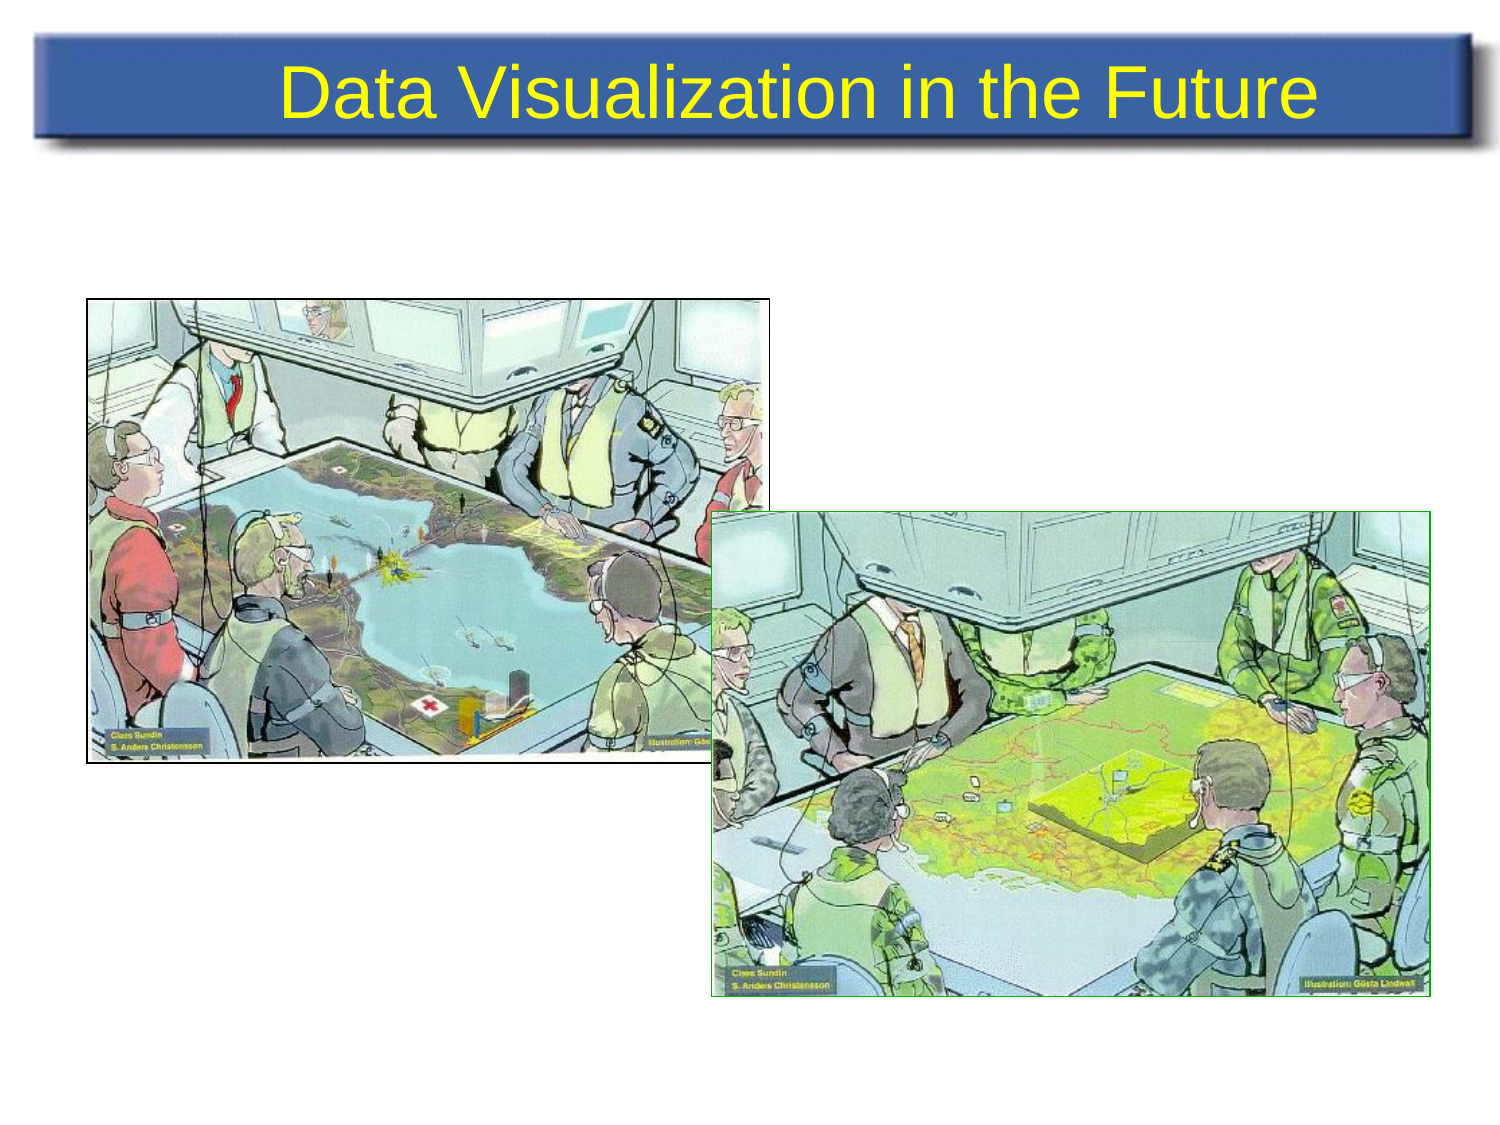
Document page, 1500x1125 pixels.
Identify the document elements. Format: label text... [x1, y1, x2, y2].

picture [87, 299, 769, 763]
title Data Visualization in the Future [99, 42, 1500, 148]
picture [712, 512, 1430, 996]
picture [32, 30, 1500, 158]
